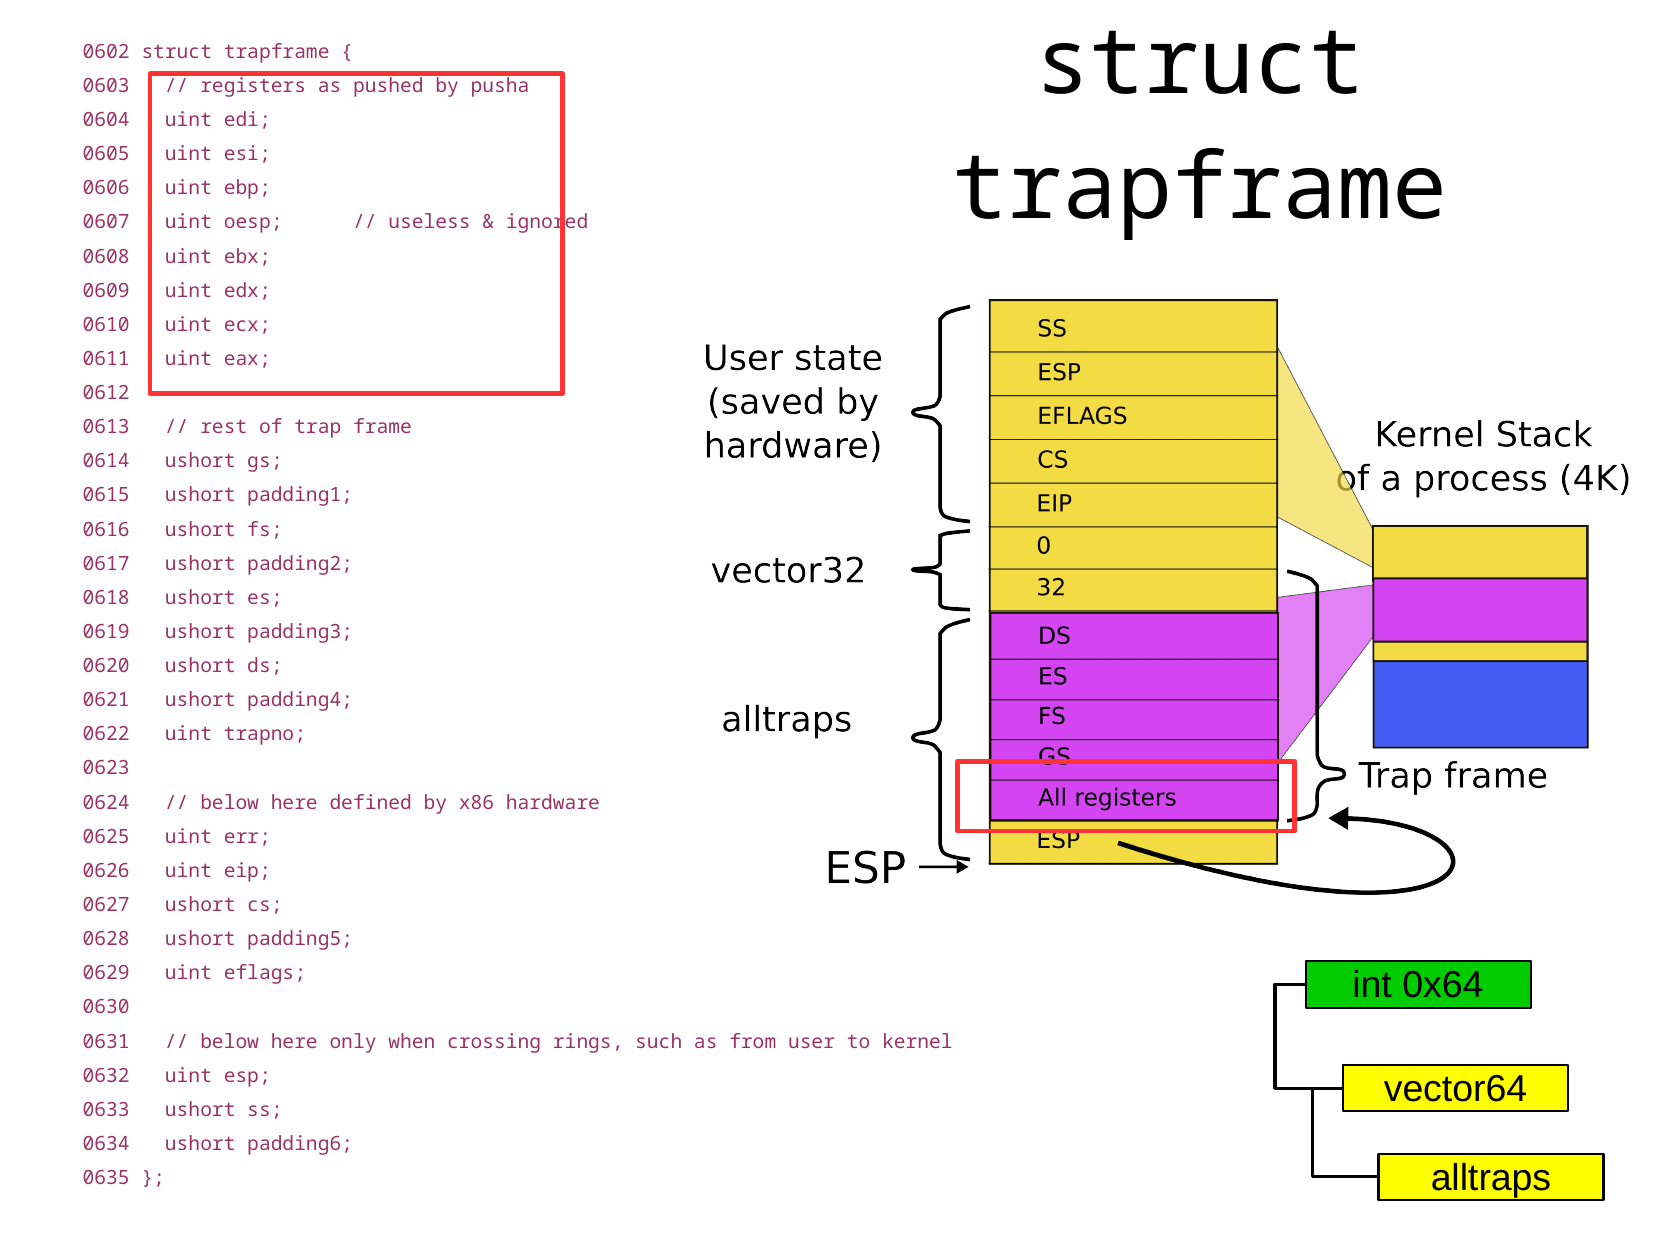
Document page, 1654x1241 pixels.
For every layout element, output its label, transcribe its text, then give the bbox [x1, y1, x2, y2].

list 0602 struct trapframe { 0603 // registers as pushed by pusha 0604 uint edi; 0605 uint esi; 0606 uint ebp; 0607 uint oesp; // useless & ignored 0608 uint ebx; 0609 uint edx; 0610 uint ecx; 0611 uint eax; 0612 0613 // rest of trap frame 0614 ushort gs; 0615 ushort padding1; 0616 ushort fs; 0617 ushort padding2; 0618 ushort es; 0619 ushort padding3; 0620 ushort ds; 0621 ushort padding4; 0622 uint trapno; 0623 0624 // below here defined by x86 hardware 0625 uint err; 0626 uint eip; 0627 ushort cs; 0628 ushort padding5; 0629 uint eflags; 0630 0631 // below here only when crossing rings, such as from user to kernel 0632 uint esp; 0633 ushort ss; 0634 ushort padding6; 0635 }; [82, 37, 1571, 1238]
text_box vector64 [1343, 1065, 1569, 1112]
text_box alltraps [1378, 1153, 1604, 1201]
picture [706, 299, 1654, 895]
text_box int 0x64 [1305, 961, 1531, 1008]
title struct trapframe [787, 52, 1613, 188]
